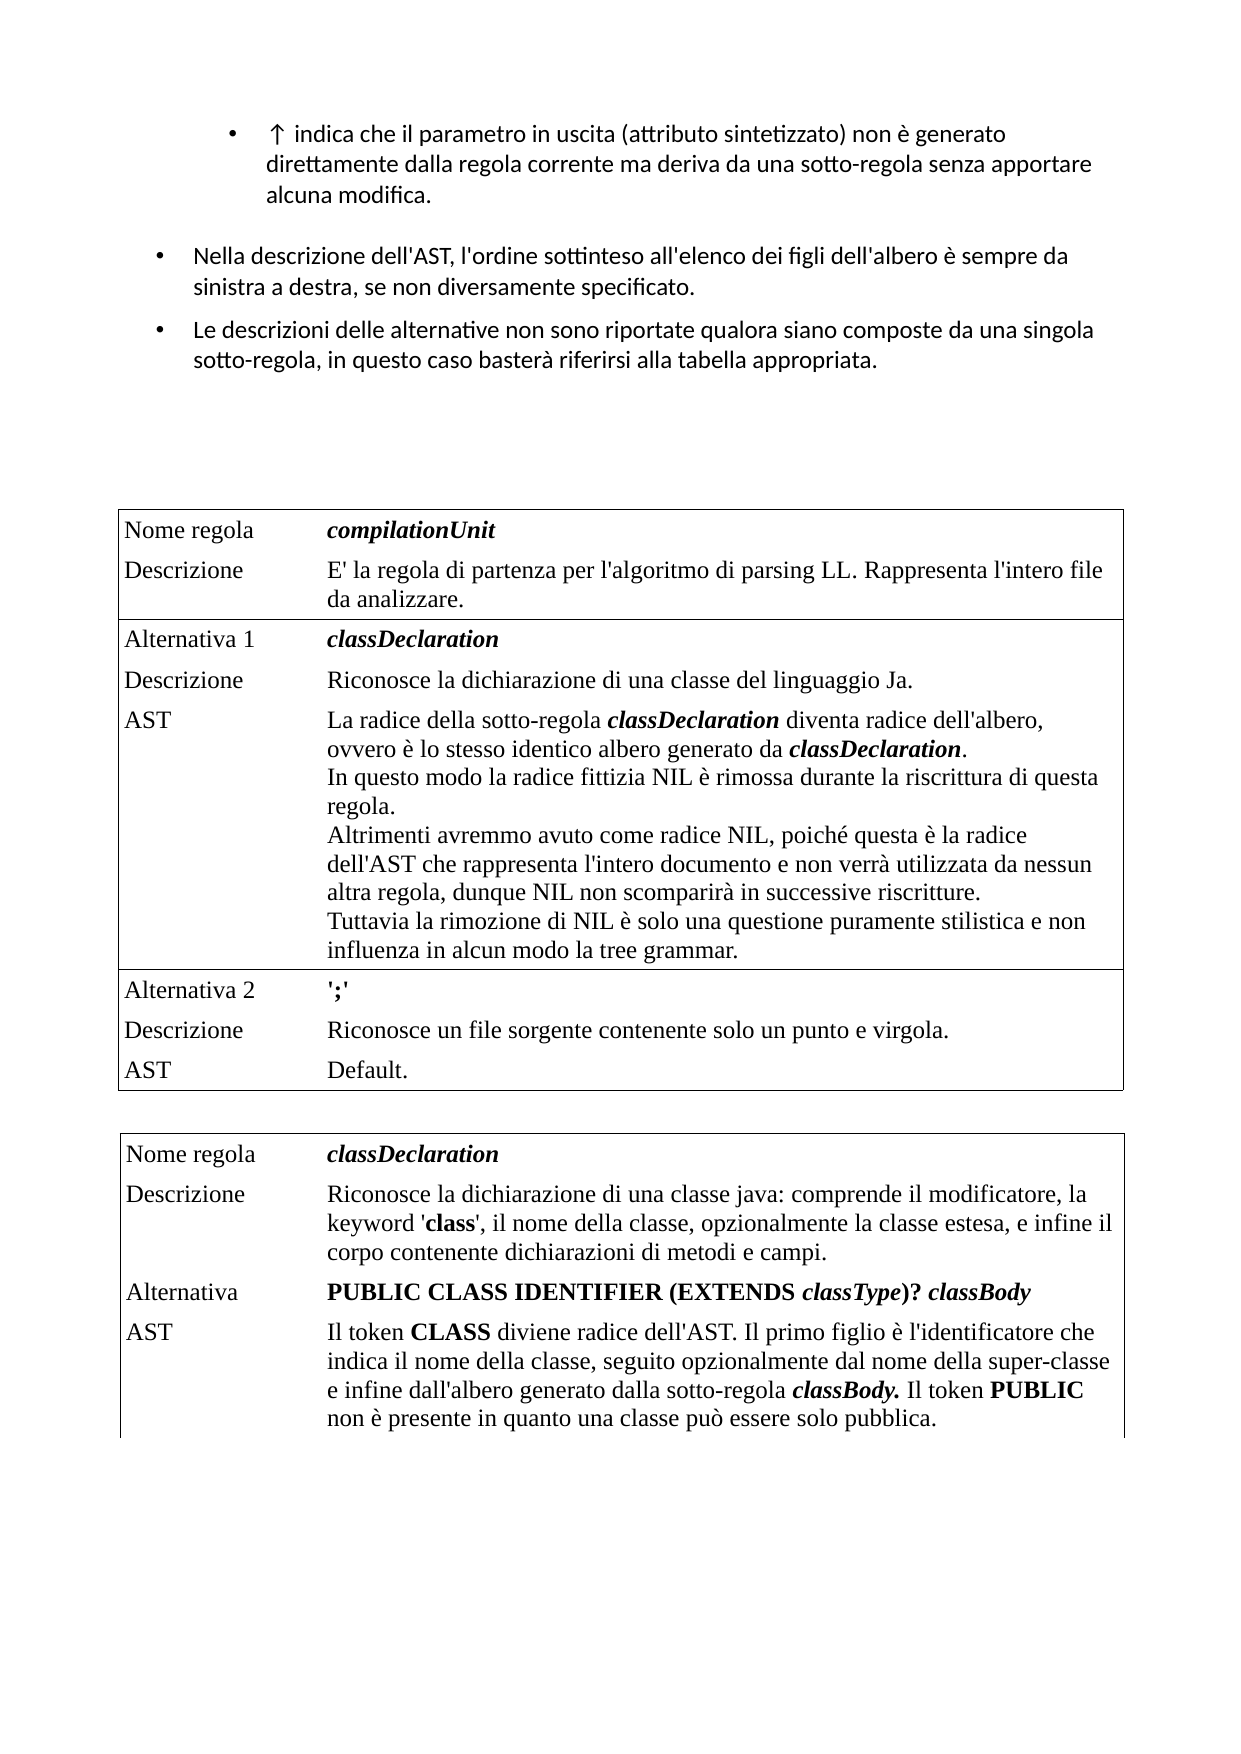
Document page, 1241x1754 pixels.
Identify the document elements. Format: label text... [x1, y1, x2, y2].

table_cell Riconosce la dichiarazione di una classe del linguaggio Ja. [321, 659, 1123, 699]
table_cell Descrizione [119, 550, 321, 619]
table_cell AST [121, 1311, 321, 1438]
table_cell AST [119, 1050, 321, 1090]
table_cell Alternativa 1 [119, 620, 321, 659]
list Nella descrizione dell'AST, l'ordine sottinteso all'elenco dei figli dell'albero è sempre da sinistra a destra, se non diversamente specificato. [156, 240, 1123, 301]
table_cell Descrizione [119, 659, 321, 699]
table_cell Riconosce un file sorgente contenente solo un punto e virgola. [321, 1010, 1123, 1050]
list ↑ indica che il parametro in uscita (attributo sintetizzato) non è generato direttamente dalla regola corrente ma deriva da una sotto-regola senza apportare alcuna modifica. [228, 118, 1123, 210]
table_cell Descrizione [119, 1010, 321, 1050]
table_header Nome regola [119, 510, 321, 550]
table_cell ';' [321, 970, 1123, 1010]
table_cell La radice della sotto-regola classDeclaration diventa radice dell'albero, ovvero è lo stesso identico albero generato da classDeclaration. In questo modo la radice fittizia NIL è rimossa durante la riscrittura di questa regola. Altrimenti avremmo avuto come radice NIL, poiché questa è la radice dell'AST che rappresenta l'intero documento e non verrà utilizzata da nessun altra regola, dunque NIL non scomparirà in successive riscritture. Tuttavia la rimozione di NIL è solo una questione puramente stilistica e non influenza in alcun modo la tree grammar. [321, 699, 1123, 969]
table_cell classDeclaration [321, 620, 1123, 659]
table_cell Riconosce la dichiarazione di una classe java: comprende il modificatore, la keyword 'class', il nome della classe, opzionalmente la classe estesa, e infine il corpo contenente dichiarazioni di metodi e campi. [321, 1174, 1124, 1271]
table_cell Alternativa [121, 1271, 321, 1311]
table_header classDeclaration [321, 1134, 1124, 1173]
table_cell Alternativa 2 [119, 970, 321, 1010]
table_cell AST [119, 699, 321, 969]
table_header compilationUnit [321, 510, 1123, 550]
table_cell E' la regola di partenza per l'algoritmo di parsing LL. Rappresenta l'intero file da analizzare. [321, 550, 1123, 619]
table_header Nome regola [121, 1134, 321, 1173]
table_cell Default. [321, 1050, 1123, 1090]
list Le descrizioni delle alternative non sono riportate qualora siano composte da una singola sotto-regola, in questo caso basterà riferirsi alla tabella appropriata. [156, 314, 1123, 375]
table_cell Il token CLASS diviene radice dell'AST. Il primo figlio è l'identificatore che indica il nome della classe, seguito opzionalmente dal nome della super-classe e infine dall'albero generato dalla sotto-regola classBody. Il token PUBLIC non è presente in quanto una classe può essere solo pubblica. [321, 1311, 1124, 1438]
table_cell PUBLIC CLASS IDENTIFIER (EXTENDS classType)? classBody [321, 1271, 1124, 1311]
table_cell Descrizione [121, 1174, 321, 1271]
